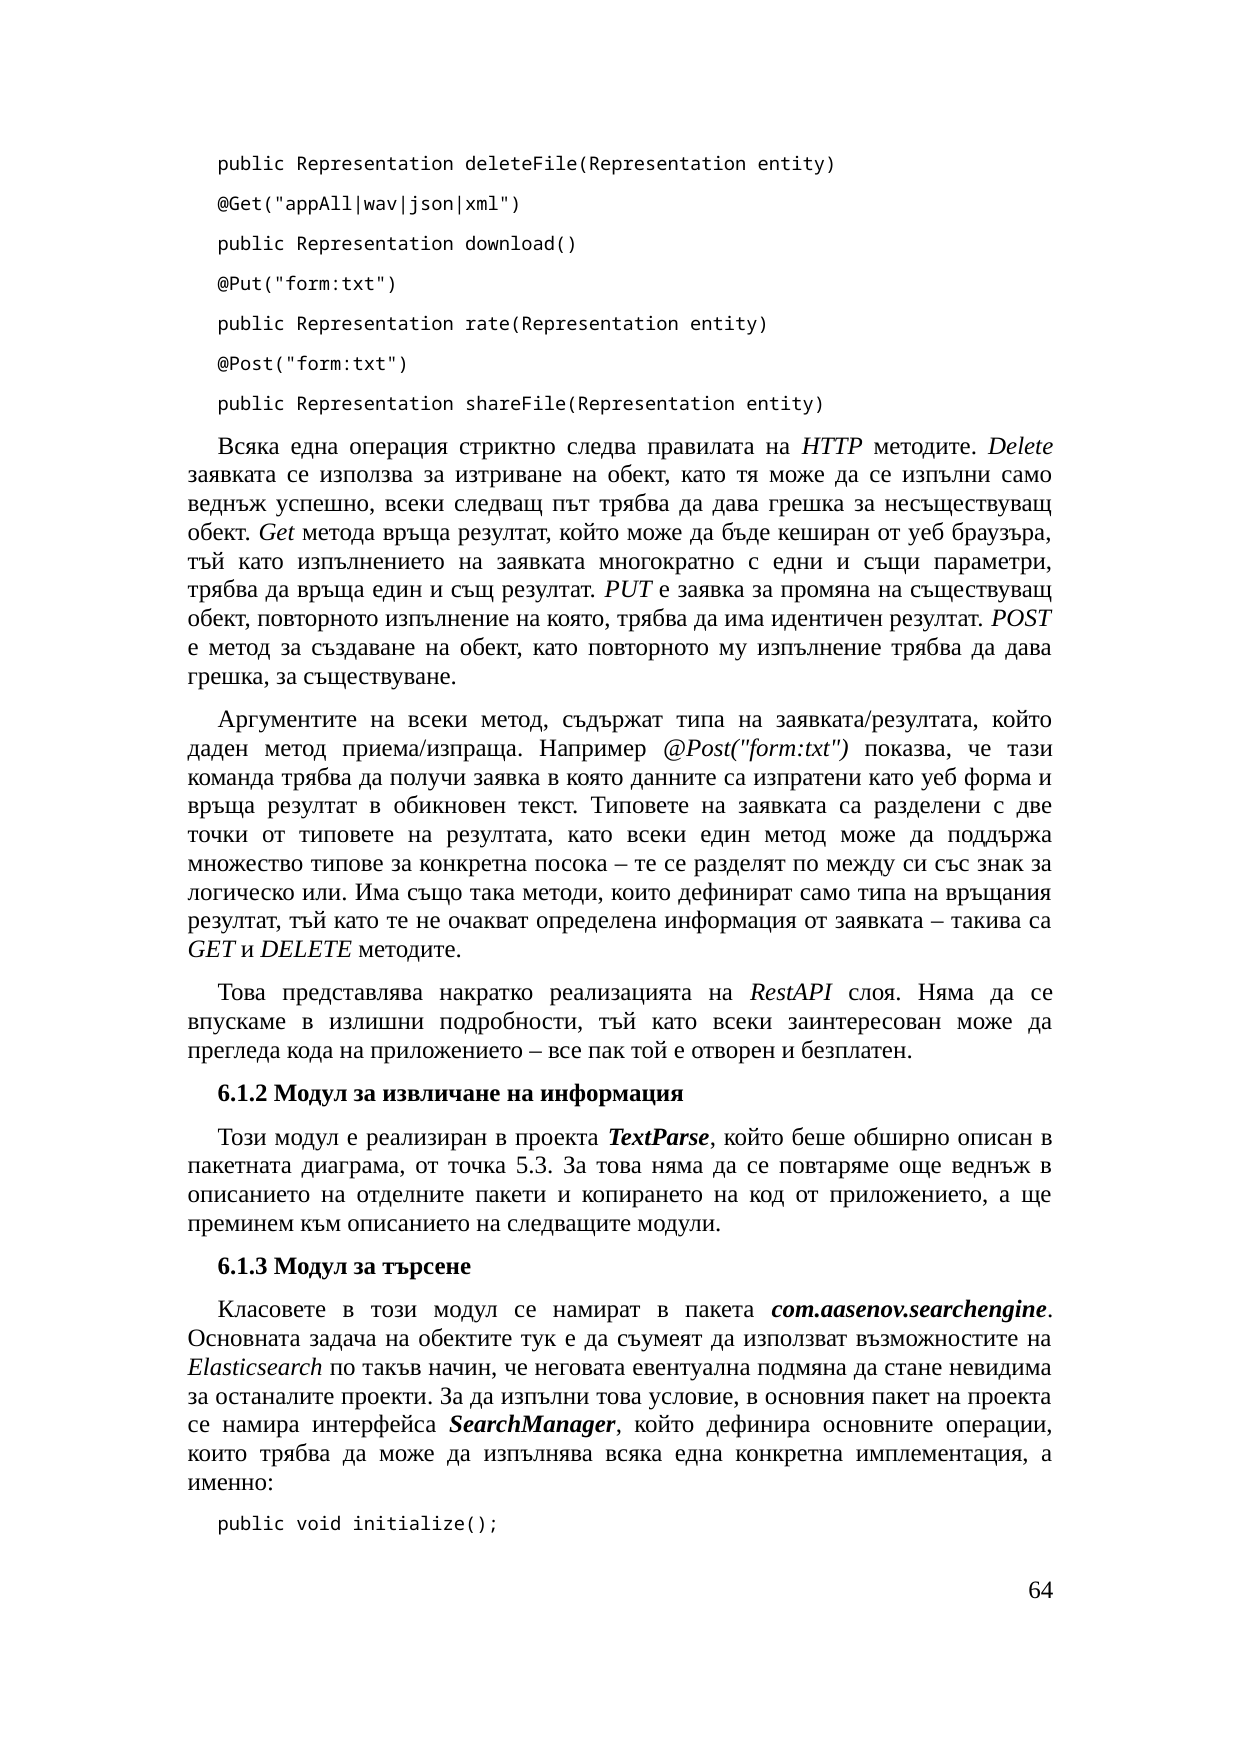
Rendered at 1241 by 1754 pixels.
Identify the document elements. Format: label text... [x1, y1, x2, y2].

text Класовете в този модул се намират в пакета com.aasenov.searchengine. Основната задача на обектите тук е да съумеят да използват възможностите на Elasticsearch по такъв начин, че неговата евентуална подмяна да стане невидима за останалите проекти. За да изпълни това условие, в основния пакет на проекта се намира интерфейса SearchManager, който дефинира основните операции, които трябва да може да изпълнява всяка една конкретна имплементация, а именно: [187, 1294, 1053, 1496]
text Всяка една операция стриктно следва правилата на HTTP методите. Delete заявката се използва за изтриване на обект, като тя може да се изпълни само веднъж успешно, всеки следващ път трябва да дава грешка за несъществуващ обект. Get метода връща резултат, който може да бъде кеширан от уеб браузъра, тъй като изпълнението на заявката многократно с едни и същи параметри, трябва да връща един и същ резултат. PUT е заявка за промяна на съществуващ обект, повторното изпълнение на която, трябва да има идентичен резултат. POST е метод за създаване на обект, като повторното му изпълнение трябва да дава грешка, за съществуване. [187, 431, 1053, 689]
text public Representation download() [187, 230, 1053, 256]
text public void initialize(); [187, 1510, 1053, 1536]
text @Get("appAll|wav|json|xml") [187, 190, 1053, 216]
text @Post("form:txt") [187, 351, 1053, 376]
text public Representation deleteFile(Representation entity) [187, 150, 1053, 176]
text Този модул е реализиран в проекта TextParse, който беше обширно описан в пакетната диаграма, от точка 5.3. За това няма да се повтаряме още веднъж в описанието на отделните пакети и копирането на код от приложението, а ще преминем към описанието на следващите модули. [187, 1122, 1053, 1237]
text 6.1.3 Модул за търсене [187, 1251, 1053, 1280]
text Това представлява накратко реализацията на RestAPI слоя. Няма да се впускаме в излишни подробности, тъй като всеки заинтересован може да прегледа кода на приложението – все пак той е отворен и безплатен. [187, 977, 1053, 1064]
text public Representation rate(Representation entity) [187, 310, 1053, 336]
text 6.1.2 Модул за извличане на информация [187, 1078, 1053, 1107]
text public Representation shareFile(Representation entity) [187, 391, 1053, 416]
text @Put("form:txt") [187, 270, 1053, 296]
text Аргументите на всеки метод, съдържат типа на заявката/резултата, който даден метод приема/изпраща. Например @Post("form:txt") показва, че тази команда трябва да получи заявка в която данните са изпратени като уеб форма и връща резултат в обикновен текст. Типовете на заявката са разделени с две точки от типовете на резултата, като всеки един метод може да поддържа множество типове за конкретна посока – те се разделят по между си със знак за логическо или. Има също така методи, които дефинират само типа на връщания резултат, тъй като те не очакват определена информация от заявката – такива са GET и DELETE методите. [187, 704, 1053, 963]
